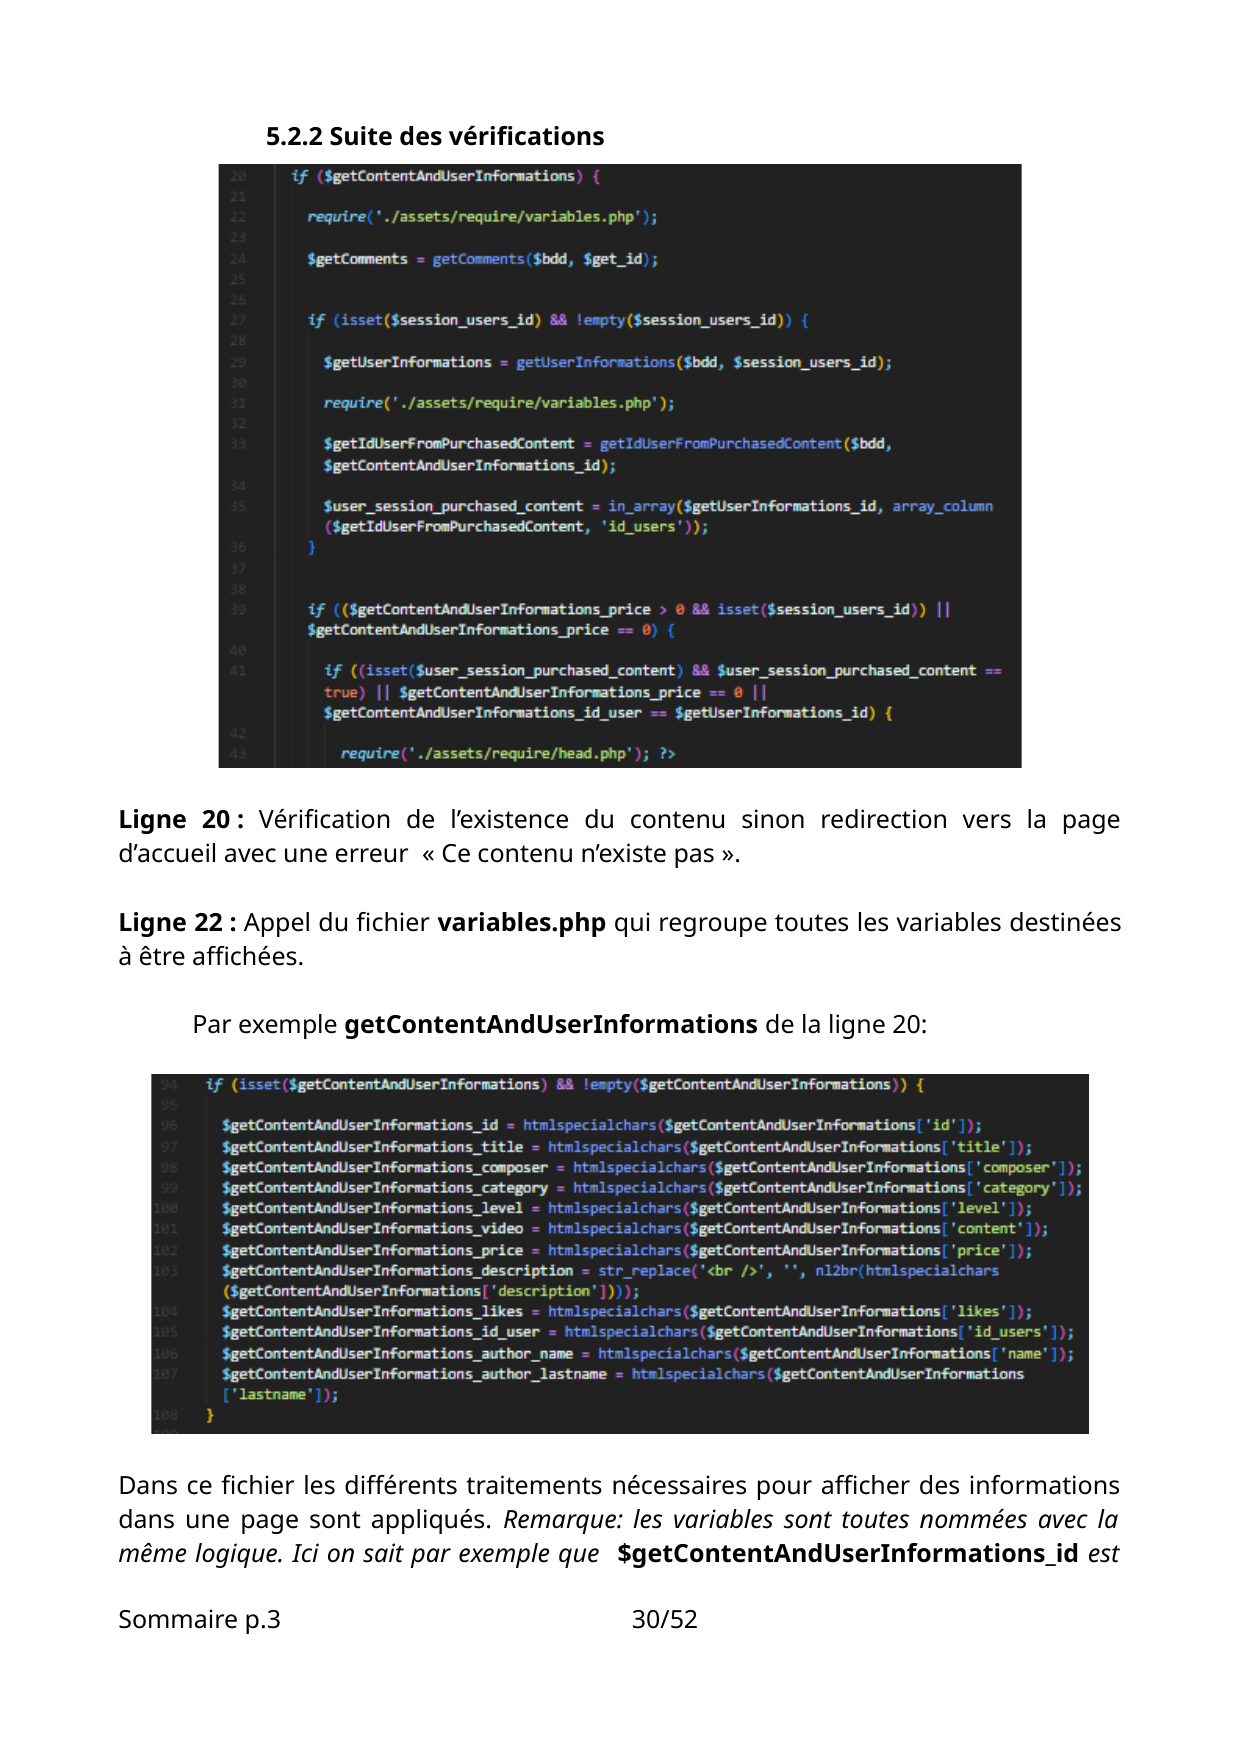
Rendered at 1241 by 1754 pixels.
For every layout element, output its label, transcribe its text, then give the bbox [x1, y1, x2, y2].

picture [218, 164, 1022, 768]
text Par exemple getContentAndUserInformations de la ligne 20: [118, 1006, 1122, 1040]
text Dans ce fichier les différents traitements nécessaires pour afficher des informations dans une page sont appliqués. Remarque: les variables sont toutes nommées avec la même logique. Ici on sait par exemple que $getContentAndUserInformations_id est [118, 1468, 1122, 1570]
subtitle 5.2.2 Suite des vérifications [118, 118, 1122, 152]
text Ligne 20 : Vérification de l’existence du contenu sinon redirection vers la page d’accueil avec une erreur « Ce contenu n’existe pas ». [118, 802, 1122, 870]
text Ligne 22 : Appel du fichier variables.php qui regroupe toutes les variables destinées à être affichées. [118, 904, 1122, 972]
picture [151, 1074, 1089, 1434]
